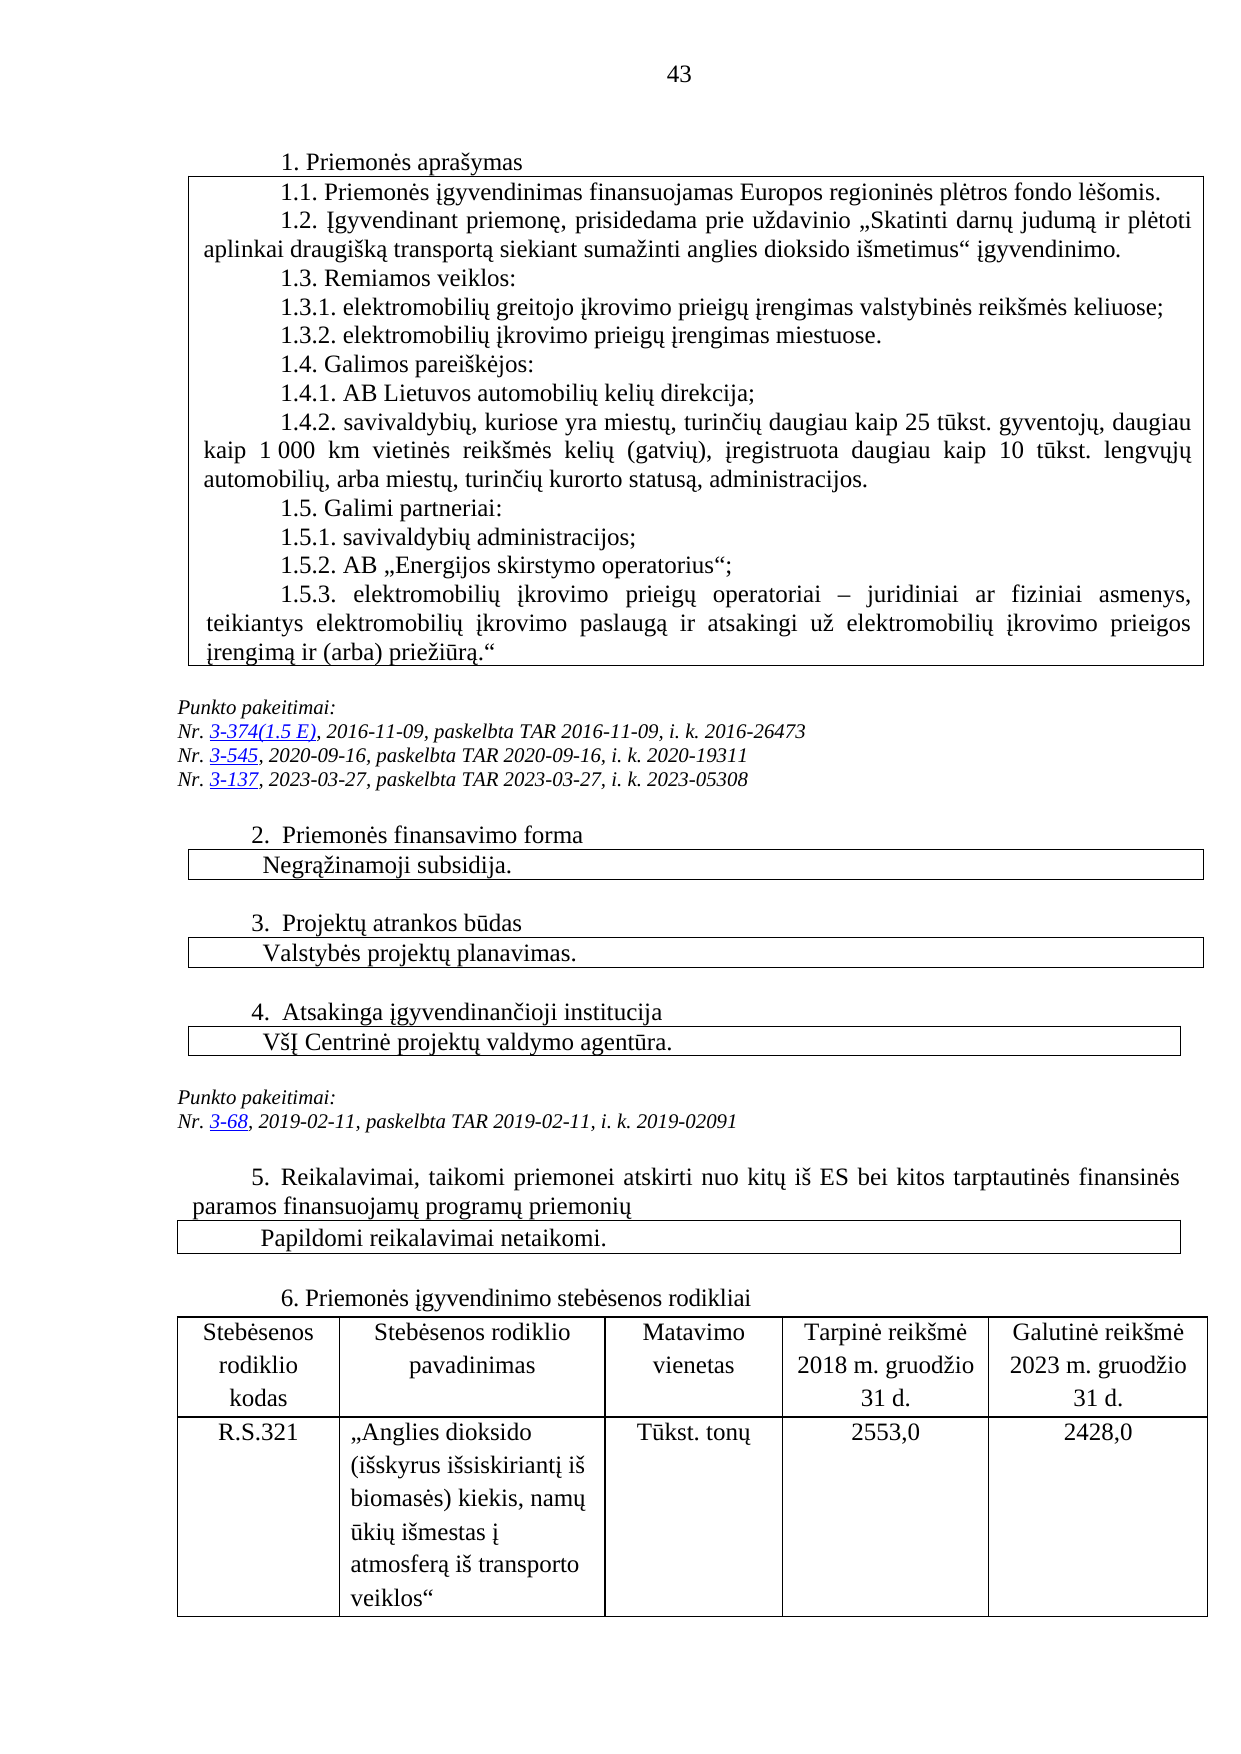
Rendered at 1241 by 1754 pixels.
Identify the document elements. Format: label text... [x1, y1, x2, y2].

text 2. Priemonės finansavimo forma [251, 820, 1181, 849]
text Nr. 3-68, 2019-02-11, paskelbta TAR 2019-02-11, i. k. 2019-02091 [177, 1109, 1181, 1133]
text Nr. 3-374(1.5 E), 2016-11-09, paskelbta TAR 2016-11-09, i. k. 2016-26473 [177, 719, 1181, 743]
table_header Stebėsenos rodiklio pavadinimas [340, 1318, 604, 1416]
text 5. Reikalavimai, taikomi priemonei atskirti nuo kitų iš ES bei kitos tarptautinės finansinės paramos finansuojamų programų priemonių [192, 1162, 1181, 1219]
table_header Tarpinė reikšmė 2018 m. gruodžio 31 d. [783, 1318, 988, 1416]
text 6. Priemonės įgyvendinimo stebėsenos rodikliai [252, 1283, 1181, 1312]
table_header Valstybės projektų planavimas. [189, 938, 1203, 967]
text 4. Atsakinga įgyvendinančioji institucija [251, 997, 1181, 1026]
table_header Matavimo vienetas [606, 1318, 782, 1416]
table_header VšĮ Centrinė projektų valdymo agentūra. [189, 1027, 1180, 1055]
table_cell „Anglies dioksido (išskyrus išsiskiriantį iš biomasės) kiekis, namų ūkių išmestas į atmosferą iš transporto veiklos“ [340, 1418, 604, 1616]
table_header Negrąžinamoji subsidija. [189, 850, 1203, 879]
table_cell 2553,0 [783, 1418, 988, 1616]
text Nr. 3-545, 2020-09-16, paskelbta TAR 2020-09-16, i. k. 2020-19311 [177, 743, 1181, 767]
table_cell 1.4. Galimos pareiškėjos: 1.4.1. AB Lietuvos automobilių kelių direkcija; 1.4.2. savivaldybių, kuriose yra miestų, turinčių daugiau kaip 25 tūkst. gyventojų, daugiau kaip 1 000 km vietinės reikšmės kelių (gatvių), įregistruota daugiau kaip 10 tūkst. lengvųjų automobilių, arba miestų, turinčių kurorto statusą, administracijos. [189, 349, 1203, 493]
table_cell 2428,0 [989, 1418, 1207, 1616]
text 3. Projektų atrankos būdas [251, 908, 1181, 937]
table_header Stebėsenos rodiklio kodas [178, 1318, 339, 1416]
table_header Galutinė reikšmė 2023 m. gruodžio 31 d. [989, 1318, 1207, 1416]
table_cell 1.3. Remiamos veiklos: 1.3.1. elektromobilių greitojo įkrovimo prieigų įrengimas valstybinės reikšmės keliuose; 1.3.2. elektromobilių įkrovimo prieigų įrengimas miestuose. [189, 263, 1203, 349]
text Punkto pakeitimai: [177, 695, 1181, 719]
text 1. Priemonės aprašymas [177, 147, 1181, 176]
table_cell 1.5. Galimi partneriai: 1.5.1. savivaldybių administracijos; 1.5.2. AB „Energijos skirstymo operatorius“; 1.5.3. elektromobilių įkrovimo prieigų operatoriai – juridiniai ar fiziniai asmenys, teikiantys elektromobilių įkrovimo paslaugą ir atsakingi už elektromobilių įkrovimo prieigos įrengimą ir (arba) priežiūrą.“ [189, 493, 1203, 665]
table_cell 1.2. Įgyvendinant priemonę, prisidedama prie uždavinio „Skatinti darnų judumą ir plėtoti aplinkai draugišką transportą siekiant sumažinti anglies dioksido išmetimus“ įgyvendinimo. [189, 205, 1203, 263]
text Nr. 3-137, 2023-03-27, paskelbta TAR 2023-03-27, i. k. 2023-05308 [177, 767, 1181, 791]
table_header 1.1. Priemonės įgyvendinimas finansuojamas Europos regioninės plėtros fondo lėšomis. [189, 177, 1203, 205]
table_cell Tūkst. tonų [606, 1418, 782, 1616]
table_cell R.S.321 [178, 1418, 339, 1616]
text Papildomi reikalavimai netaikomi. [178, 1221, 1180, 1253]
text Punkto pakeitimai: [177, 1085, 1181, 1109]
